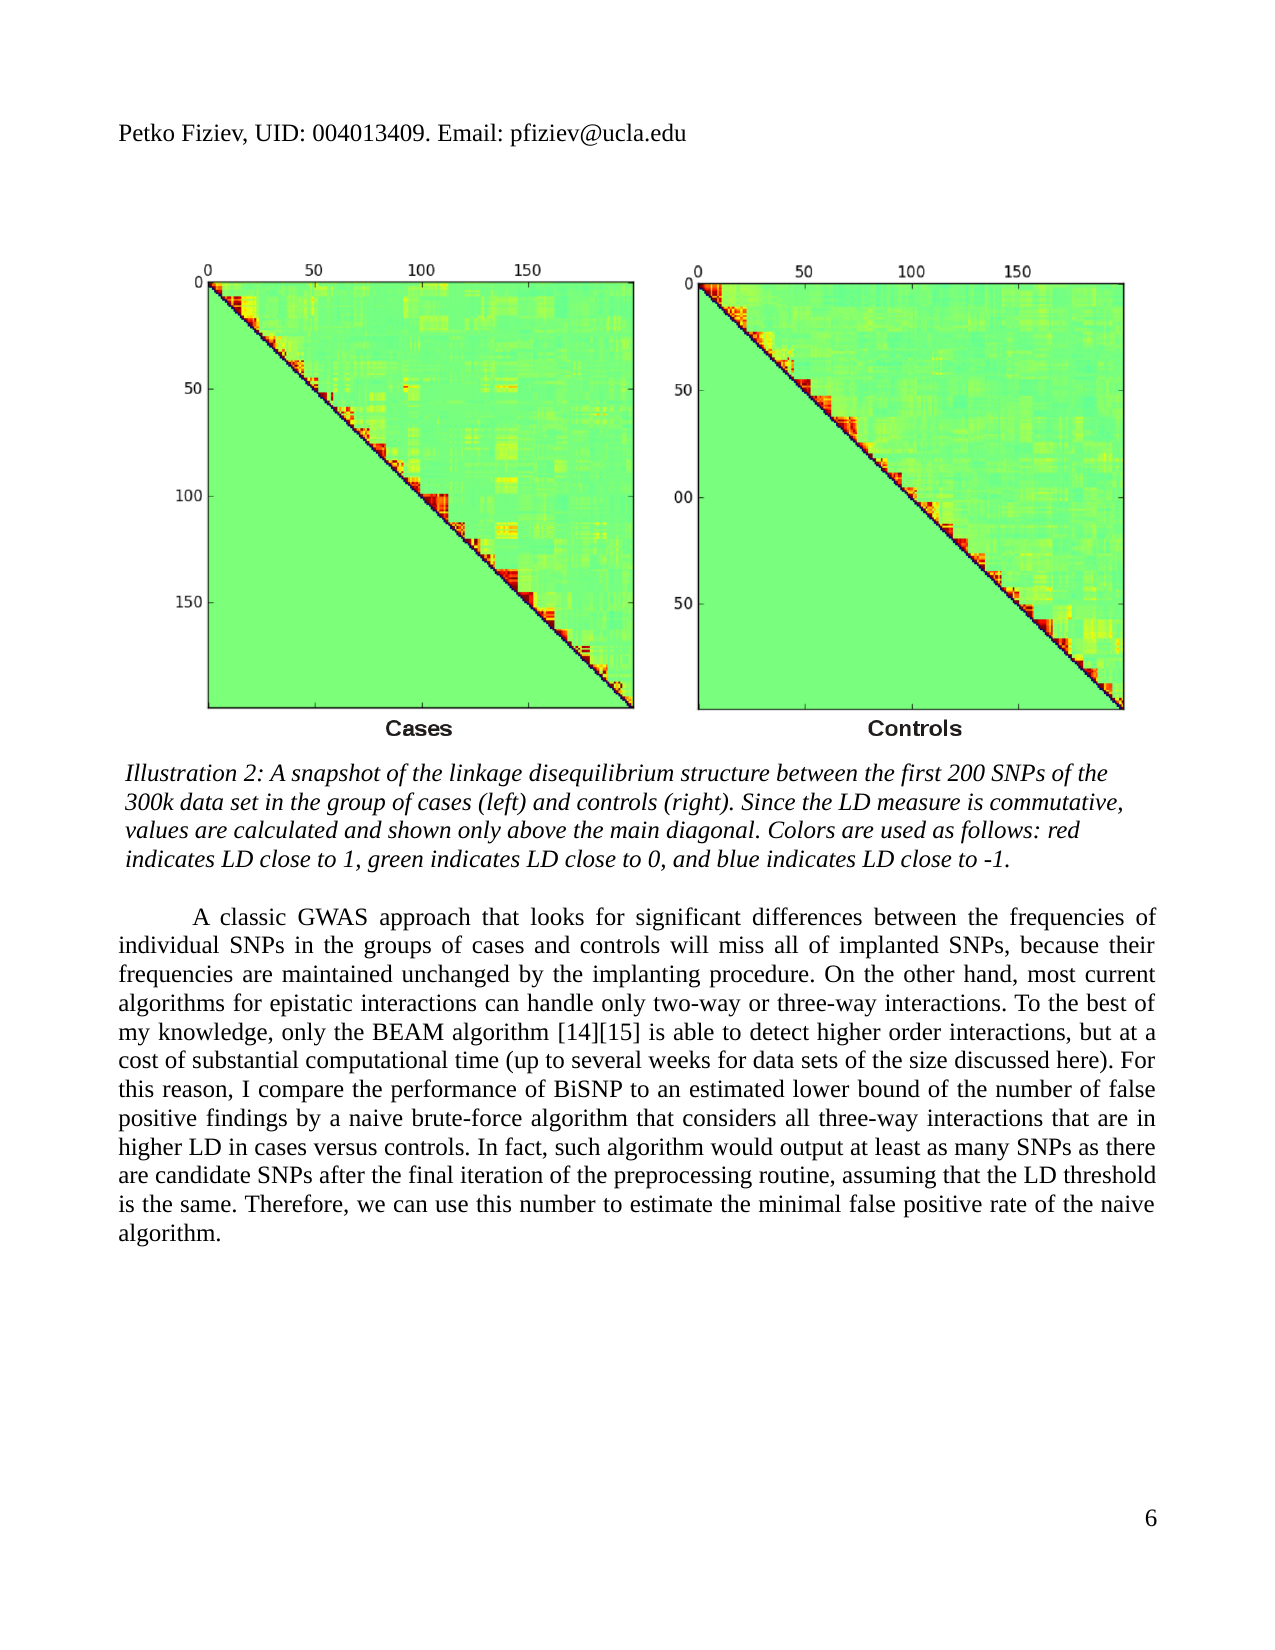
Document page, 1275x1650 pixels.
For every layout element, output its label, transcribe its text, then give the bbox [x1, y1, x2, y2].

text Illustration 2: A snapshot of the linkage disequilibrium structure between the first 200 SNPs of the 300k data set in the group of cases (left) and controls (right). Since the LD measure is commutative, values are calculated and shown only above the main diagonal. Colors are used as follows: red indicates LD close to 1, green indicates LD close to 0, and blue indicates LD close to -1. [125, 758, 1163, 873]
text A classic GWAS approach that looks for significant differences between the frequencies of individual SNPs in the groups of cases and controls will miss all of implanted SNPs, because their frequencies are maintained unchanged by the implanting procedure. On the other hand, most current algorithms for epistatic interactions can handle only two-way or three-way interactions. To the best of my knowledge, only the BEAM algorithm [14][15] is able to detect higher order interactions, but at a cost of substantial computational time (up to several weeks for data sets of the size discussed here). For this reason, I compare the performance of BiSNP to an estimated lower bound of the number of false positive findings by a naive brute-force algorithm that considers all three-way interactions that are in higher LD in cases versus controls. In fact, such algorithm would output at least as many SNPs as there are candidate SNPs after the final iteration of the preprocessing routine, assuming that the LD threshold is the same. Therefore, we can use this number to estimate the minimal false positive rate of the naive algorithm. [118, 902, 1157, 1247]
picture [125, 207, 1164, 758]
